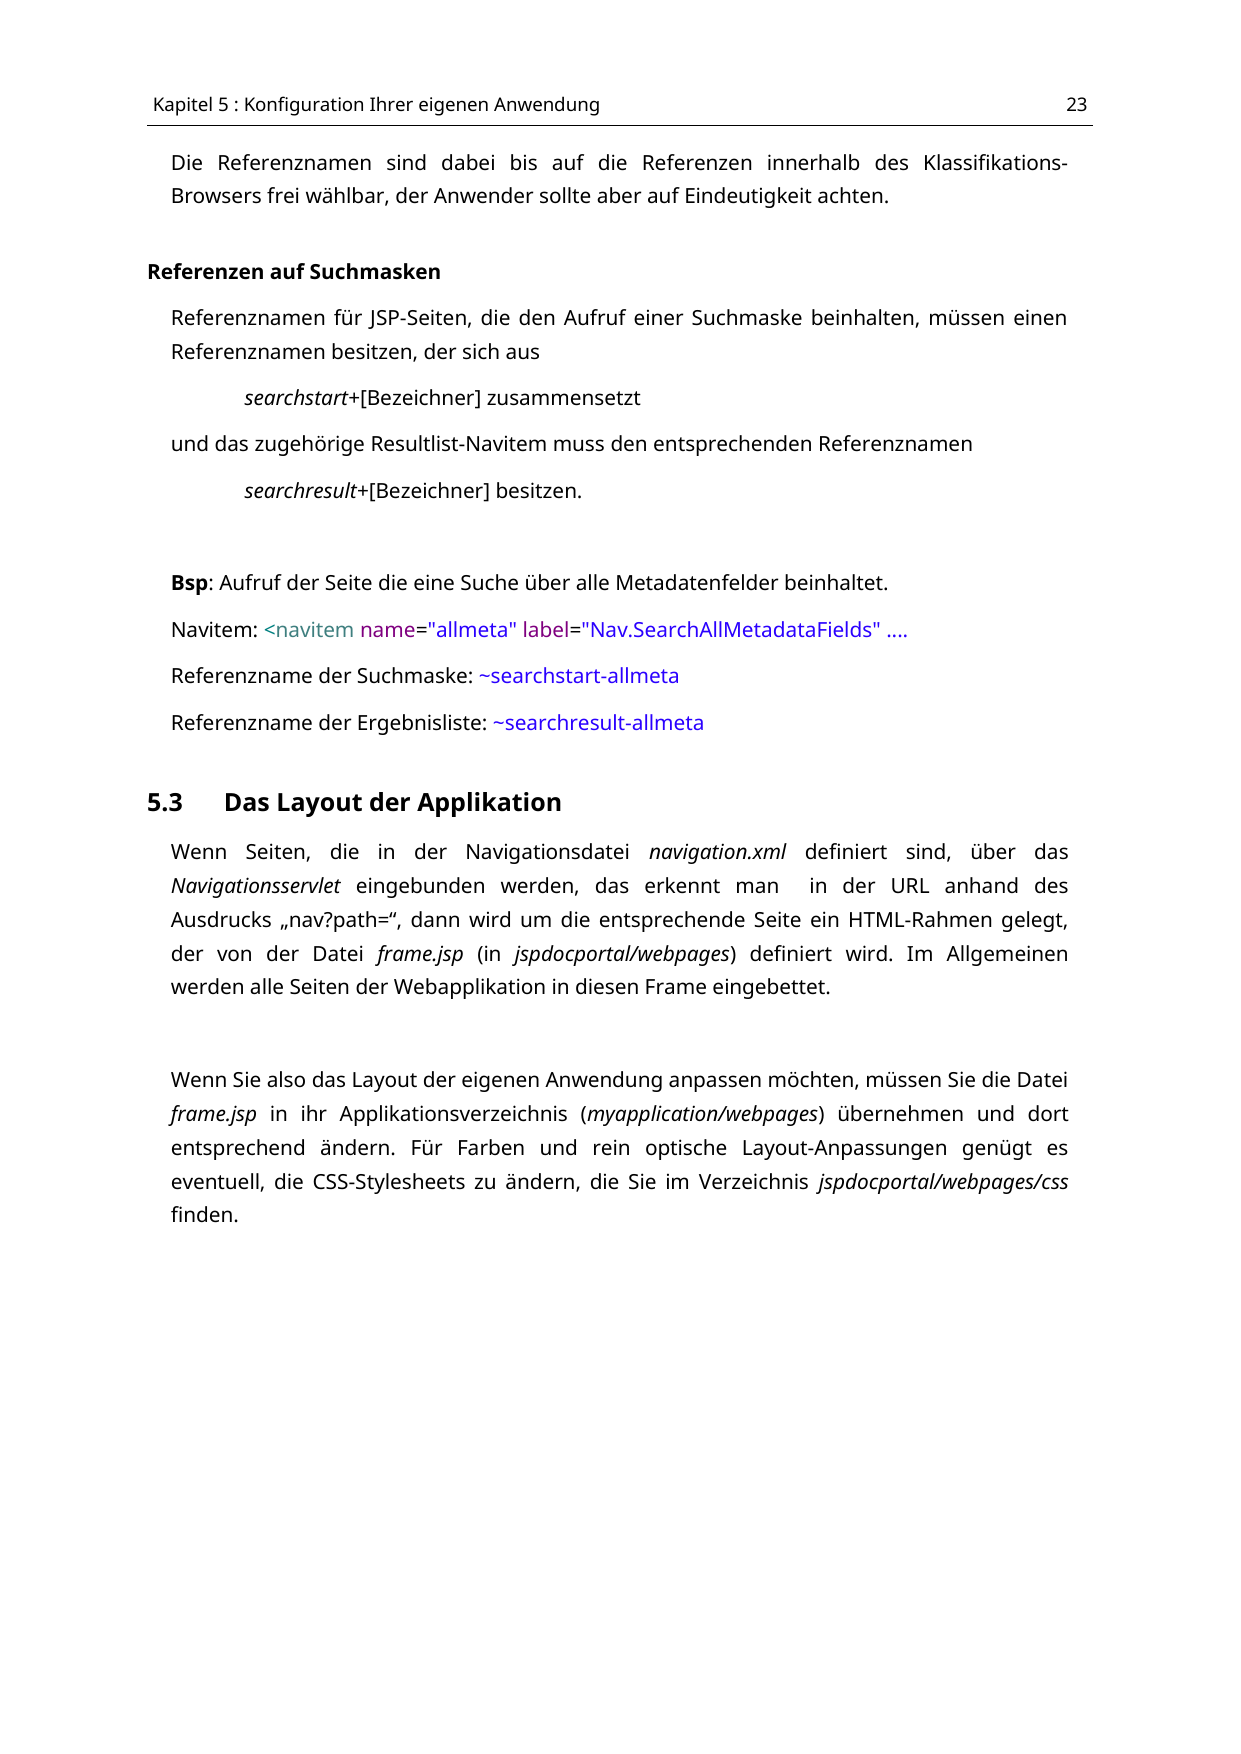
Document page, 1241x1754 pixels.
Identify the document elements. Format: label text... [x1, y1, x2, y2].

text Navitem: <navitem name="allmeta" label="Nav.SearchAllMetadataFields" .... [171, 615, 1069, 643]
text Bsp: Aufruf der Seite die eine Suche über alle Metadatenfelder beinhaltet. [171, 568, 1069, 597]
text Referenzname der Ergebnisliste: ~searchresult-allmeta [171, 708, 1069, 736]
text Wenn Sie also das Layout der eigenen Anwendung anpassen möchten, müssen Sie die Datei frame.jsp in ihr Applikationsverzeichnis (myapplication/webpages) übernehmen und dort entsprechend ändern. Für Farben und rein optische Layout-Anpassungen genügt es eventuell, die CSS-Stylesheets zu ändern, die Sie im Verzeichnis jspdocportal/webpages/css finden. [171, 1065, 1069, 1229]
text Referenznamen für JSP-Seiten, die den Aufruf einer Suchmaske beinhalten, müssen einen Referenznamen besitzen, der sich aus [171, 303, 1069, 365]
text searchresult+[Bezeichner] besitzen. [171, 476, 1069, 504]
text Die Referenznamen sind dabei bis auf die Referenzen innerhalb des Klassifikations-Browsers frei wählbar, der Anwender sollte aber auf Eindeutigkeit achten. [171, 148, 1069, 210]
subtitle Referenzen auf Suchmasken [147, 257, 1092, 286]
text Referenzname der Suchmaske: ~searchstart-allmeta [171, 661, 1069, 689]
text und das zugehörige Resultlist-Navitem muss den entsprechenden Referenznamen [171, 429, 1069, 458]
subtitle Das Layout der Applikation [147, 784, 1092, 818]
text searchstart+[Bezeichner] zusammensetzt [171, 383, 1069, 411]
text Wenn Seiten, die in der Navigationsdatei navigation.xml definiert sind, über das Navigationsservlet eingebunden werden, das erkennt man in der URL anhand des Ausdrucks „nav?path=“, dann wird um die entsprechende Seite ein HTML-Rahmen gelegt, der von der Datei frame.jsp (in jspdocportal/webpages) definiert wird. Im Allgemeinen werden alle Seiten der Webapplikation in diesen Frame eingebettet. [171, 837, 1069, 1001]
